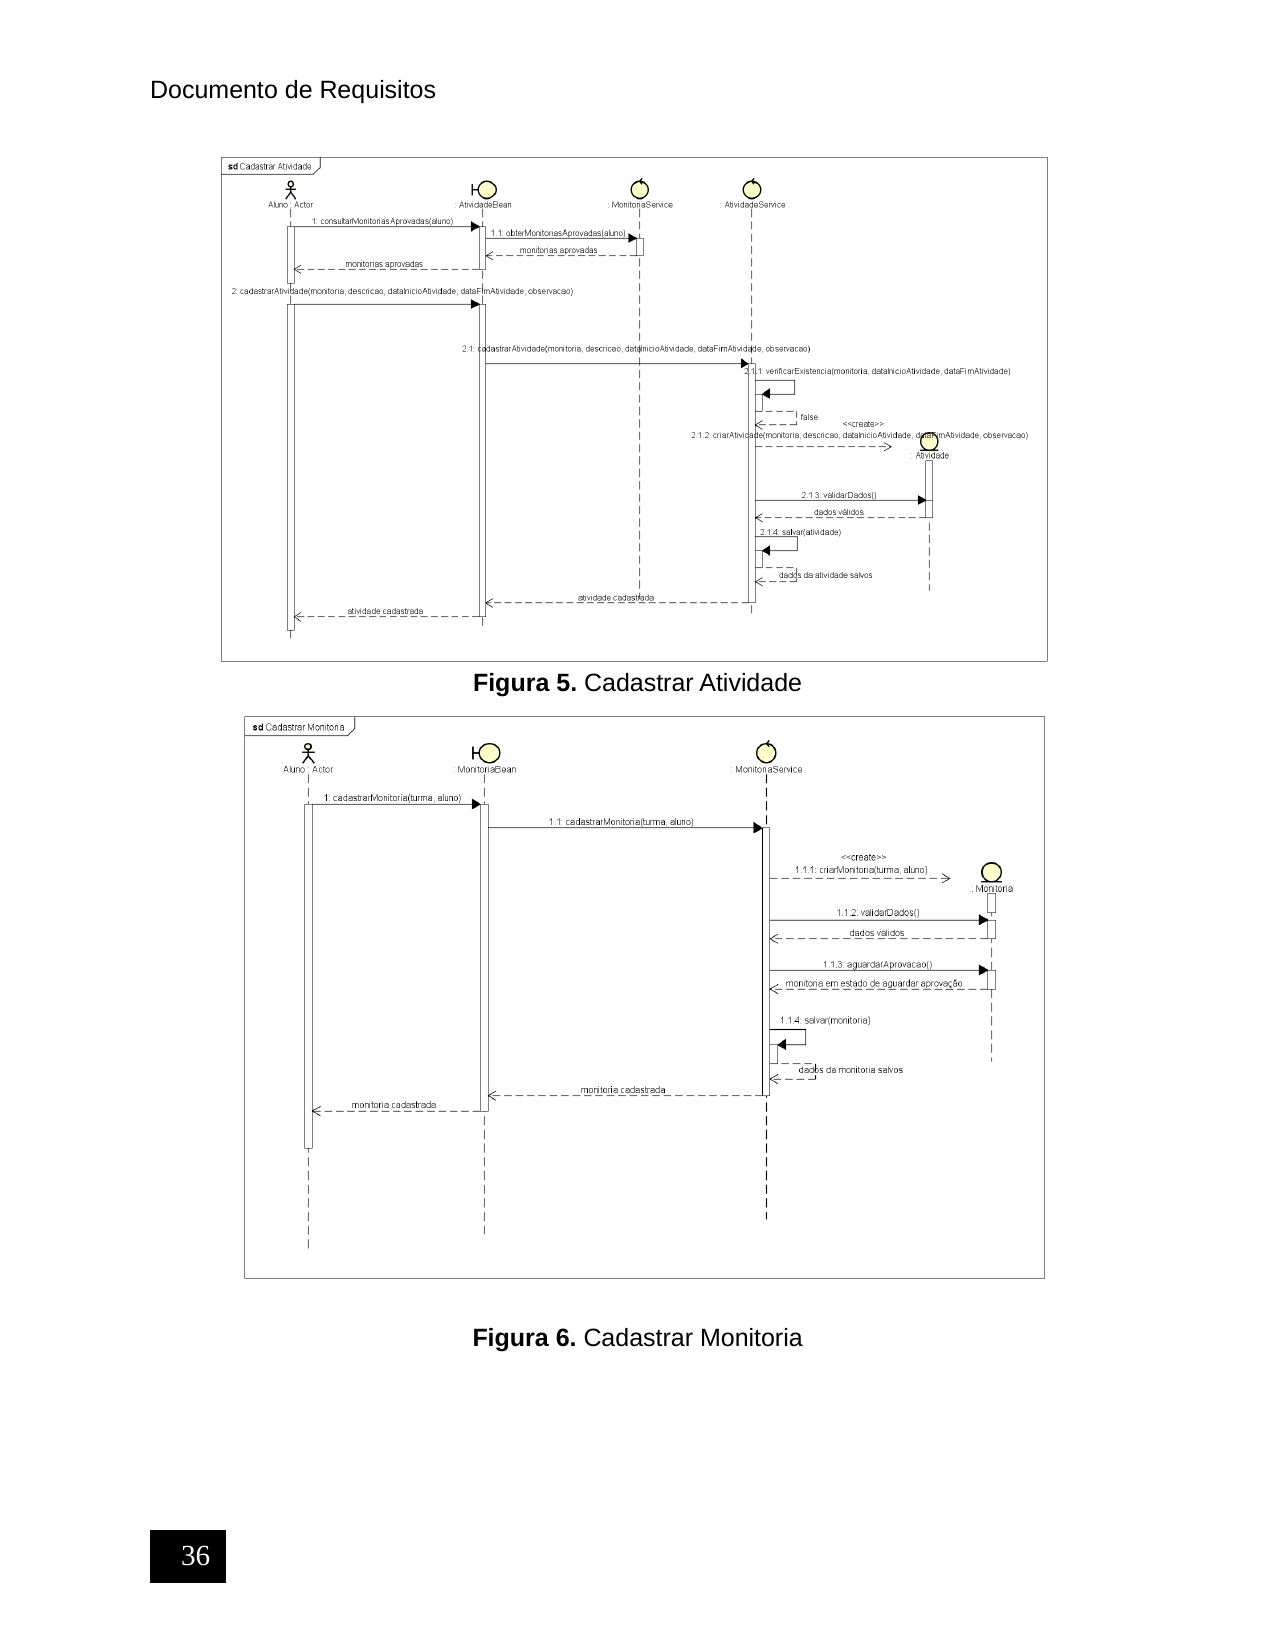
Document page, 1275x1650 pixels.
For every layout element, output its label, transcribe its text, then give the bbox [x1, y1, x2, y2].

text Figura 5. Cadastrar Atividade [150, 668, 1125, 696]
picture [214, 150, 1054, 668]
text Figura 6. Cadastrar Monitoria [150, 1323, 1125, 1351]
picture [237, 709, 1052, 1285]
